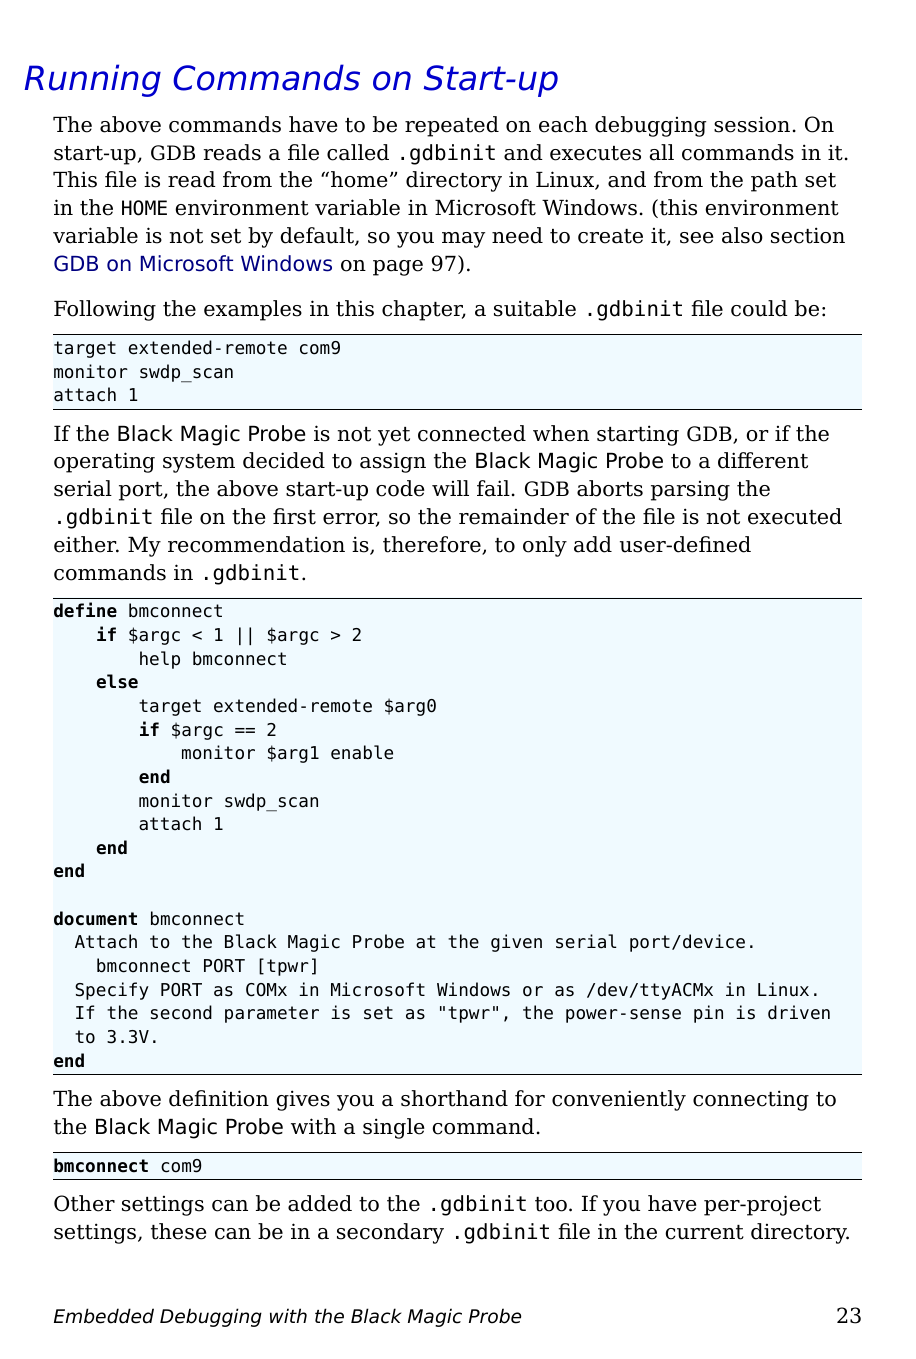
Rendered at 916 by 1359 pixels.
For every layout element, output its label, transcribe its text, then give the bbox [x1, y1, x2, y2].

text The above commands have to be repeated on each debugging session. On start-up, GDB reads a file called .gdbinit and executes all commands in it. This file is read from the “home” directory in Linux, and from the path set in the HOME environment variable in Microsoft Windows. (this environment variable is not set by default, so you may need to create it, see also section GDB on Microsoft Windows on page 97). [53, 113, 862, 276]
text end [53, 857, 862, 881]
text Following the examples in this chapter, a suitable .gdbinit file could be: [53, 297, 862, 322]
text Specify PORT as COMx in Microsoft Windows or as /dev/ttyACMx in Linux. [53, 976, 862, 999]
text attach 1 [53, 810, 862, 834]
text to 3.3V. [53, 1023, 862, 1047]
text document bmconnect [53, 905, 862, 928]
text If the Black Magic Probe is not yet connected when starting GDB, or if the operating system decided to assign the Black Magic Probe to a different serial port, the above start-up code will fail. GDB aborts parsing the .gdbinit file on the first error, so the remainder of the file is not executed either. My recommendation is, therefore, to only add user-defined commands in .gdbinit. [53, 422, 862, 585]
text Other settings can be added to the .gdbinit too. If you have per-project settings, these can be in a secondary .gdbinit file in the current directory. [53, 1192, 862, 1244]
text bmconnect PORT [tpwr] [53, 952, 862, 976]
text Attach to the Black Magic Probe at the given serial port/device. [53, 928, 862, 952]
text The above definition gives you a shorthand for conveniently connecting to the Black Magic Probe with a single command. [53, 1087, 862, 1139]
text If the second parameter is set as "tpwr", the power-sense pin is driven [53, 999, 862, 1023]
text target extended-remote com9 [53, 335, 862, 358]
text monitor swdp_scan [53, 787, 862, 810]
text monitor $arg1 enable [53, 739, 862, 763]
text else [53, 668, 862, 692]
text target extended-remote $arg0 [53, 692, 862, 716]
subtitle Running Commands on Start-up [24, 59, 862, 98]
text monitor swdp_scan [53, 358, 862, 381]
text help bmconnect [53, 645, 862, 668]
text end [53, 763, 862, 787]
text attach 1 [53, 381, 862, 409]
text end [53, 1047, 862, 1074]
text end [53, 834, 862, 857]
text define bmconnect [53, 599, 862, 621]
text if $argc == 2 [53, 716, 862, 739]
text if $argc < 1 || $argc > 2 [53, 621, 862, 645]
text bmconnect com9 [53, 1153, 862, 1179]
